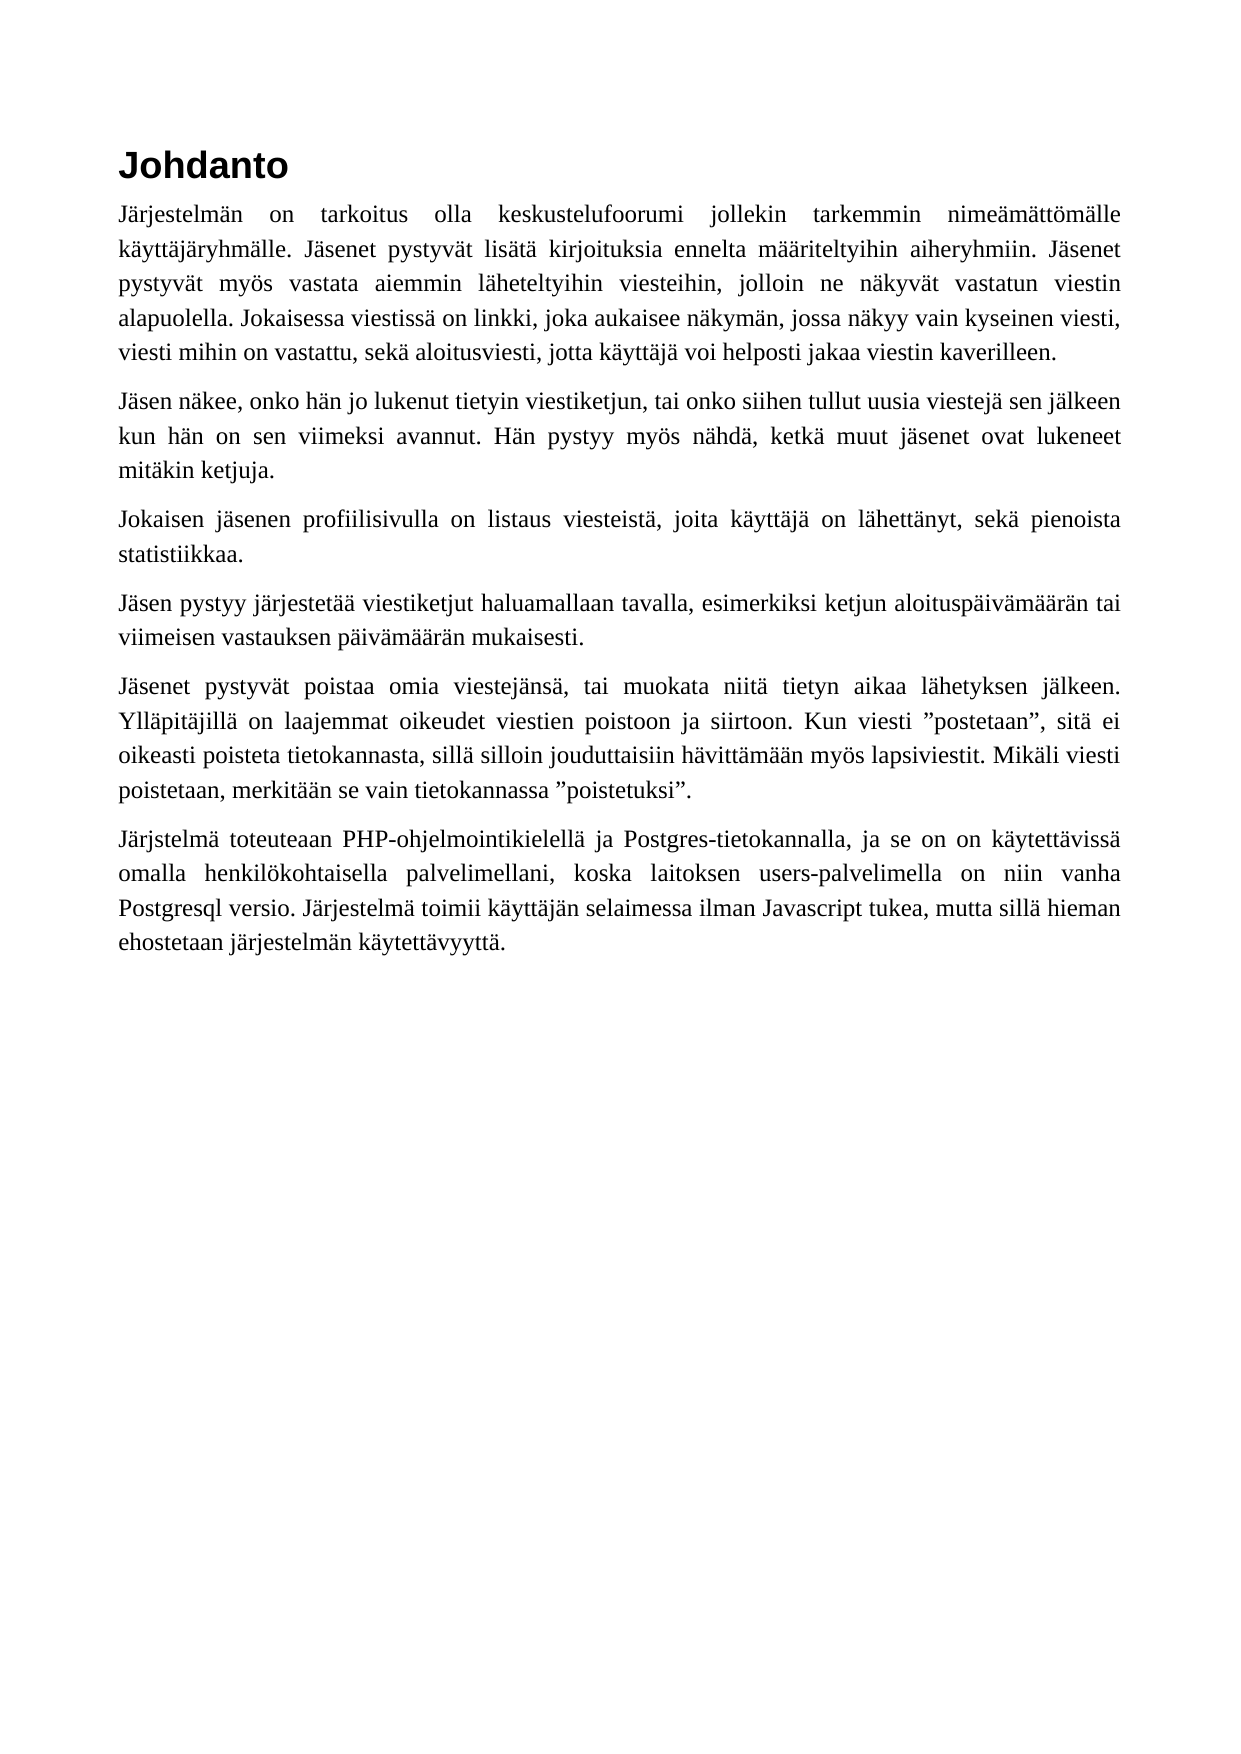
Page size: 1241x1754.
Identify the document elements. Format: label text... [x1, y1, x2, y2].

text Jokaisen jäsenen profiilisivulla on listaus viesteistä, joita käyttäjä on lähettänyt, sekä pienoista statistiikkaa. [118, 504, 1122, 567]
subtitle Johdanto [118, 143, 1122, 187]
text Järjestelmän on tarkoitus olla keskustelufoorumi jollekin tarkemmin nimeämättömälle käyttäjäryhmälle. Jäsenet pystyvät lisätä kirjoituksia ennelta määriteltyihin aiheryhmiin. Jäsenet pystyvät myös vastata aiemmin läheteltyihin viesteihin, jolloin ne näkyvät vastatun viestin alapuolella. Jokaisessa viestissä on linkki, joka aukaisee näkymän, jossa näkyy vain kyseinen viesti, viesti mihin on vastattu, sekä aloitusviesti, jotta käyttäjä voi helposti jakaa viestin kaverilleen. [118, 199, 1122, 366]
text Jäsen pystyy järjestetää viestiketjut haluamallaan tavalla, esimerkiksi ketjun aloituspäivämäärän tai viimeisen vastauksen päivämäärän mukaisesti. [118, 588, 1122, 651]
text Jäsenet pystyvät poistaa omia viestejänsä, tai muokata niitä tietyn aikaa lähetyksen jälkeen. Ylläpitäjillä on laajemmat oikeudet viestien poistoon ja siirtoon. Kun viesti ”postetaan”, sitä ei oikeasti poisteta tietokannasta, sillä silloin jouduttaisiin hävittämään myös lapsiviestit. Mikäli viesti poistetaan, merkitään se vain tietokannassa ”poistetuksi”. [118, 671, 1122, 803]
text Järjstelmä toteuteaan PHP-ohjelmointikielellä ja Postgres-tietokannalla, ja se on on käytettävissä omalla henkilökohtaisella palvelimellani, koska laitoksen users-palvelimella on niin vanha Postgresql versio. Järjestelmä toimii käyttäjän selaimessa ilman Javascript tukea, mutta sillä hieman ehostetaan järjestelmän käytettävyyttä. [118, 824, 1122, 956]
text Jäsen näkee, onko hän jo lukenut tietyin viestiketjun, tai onko siihen tullut uusia viestejä sen jälkeen kun hän on sen viimeksi avannut. Hän pystyy myös nähdä, ketkä muut jäsenet ovat lukeneet mitäkin ketjuja. [118, 386, 1122, 484]
